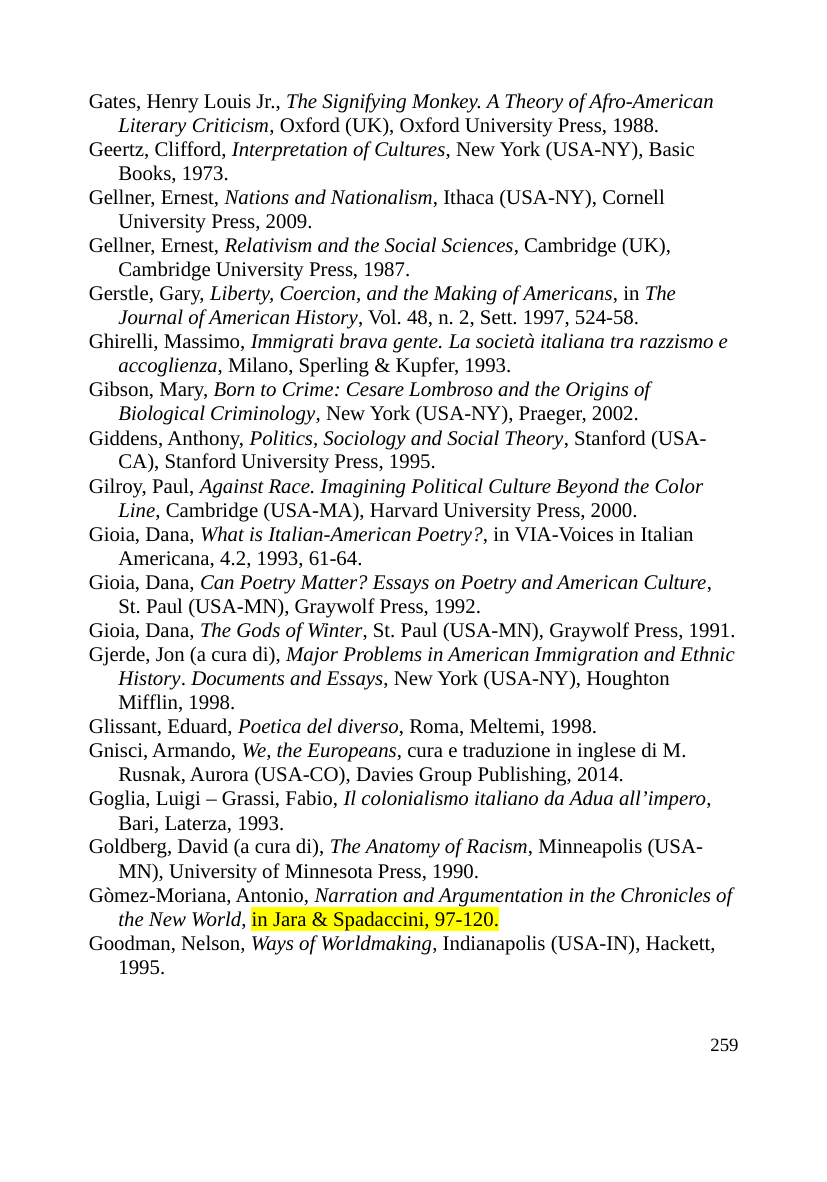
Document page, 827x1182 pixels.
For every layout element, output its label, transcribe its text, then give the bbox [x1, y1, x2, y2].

text Gellner, Ernest, Nations and Nationalism, Ithaca (USA-NY), Cornell University Press, 2009. [88, 185, 738, 233]
text Goglia, Luigi – Grassi, Fabio, Il colonialismo italiano da Adua all’impero, Bari, Laterza, 1993. [88, 786, 738, 834]
text Gates, Henry Louis Jr., The Signifying Monkey. A Theory of Afro-American Literary Criticism, Oxford (UK), Oxford University Press, 1988. [88, 88, 738, 137]
text Gioia, Dana, What is Italian-American Poetry?, in VIA-Voices in Italian Americana, 4.2, 1993, 61-64. [88, 522, 738, 570]
text Gellner, Ernest, Relativism and the Social Sciences, Cambridge (UK), Cambridge University Press, 1987. [88, 233, 738, 281]
text Goodman, Nelson, Ways of Worldmaking, Indianapolis (USA-IN), Hackett, 1995. [88, 931, 738, 979]
text Gioia, Dana, Can Poetry Matter? Essays on Poetry and American Culture, St. Paul (USA-MN), Graywolf Press, 1992. [88, 570, 738, 618]
text Gnisci, Armando, We, the Europeans, cura e traduzione in inglese di M. Rusnak, Aurora (USA-CO), Davies Group Publishing, 2014. [88, 738, 738, 786]
text Gilroy, Paul, Against Race. Imagining Political Culture Beyond the Color Line, Cambridge (USA-MA), Harvard University Press, 2000. [88, 473, 738, 522]
text Ghirelli, Massimo, Immigrati brava gente. La società italiana tra razzismo e accoglienza, Milano, Sperling & Kupfer, 1993. [88, 329, 738, 377]
text Gibson, Mary, Born to Crime: Cesare Lombroso and the Origins of Biological Criminology, New York (USA-NY), Praeger, 2002. [88, 377, 738, 425]
text Goldberg, David (a cura di), The Anatomy of Racism, Minneapolis (USA-MN), University of Minnesota Press, 1990. [88, 834, 738, 883]
text Gjerde, Jon (a cura di), Major Problems in American Immigration and Ethnic History. Documents and Essays, New York (USA-NY), Houghton Mifflin, 1998. [88, 642, 738, 714]
text Gioia, Dana, The Gods of Winter, St. Paul (USA-MN), Graywolf Press, 1991. [88, 618, 738, 642]
text Geertz, Clifford, Interpretation of Cultures, New York (USA-NY), Basic Books, 1973. [88, 137, 738, 185]
text Glissant, Eduard, Poetica del diverso, Roma, Meltemi, 1998. [88, 714, 738, 738]
text Giddens, Anthony, Politics, Sociology and Social Theory, Stanford (USA-CA), Stanford University Press, 1995. [88, 425, 738, 473]
text Gòmez-Moriana, Antonio, Narration and Argumentation in the Chronicles of the New World, in Jara & Spadaccini, 97-120. [88, 883, 738, 931]
text Gerstle, Gary, Liberty, Coercion, and the Making of Americans, in The Journal of American History, Vol. 48, n. 2, Sett. 1997, 524-58. [88, 281, 738, 329]
